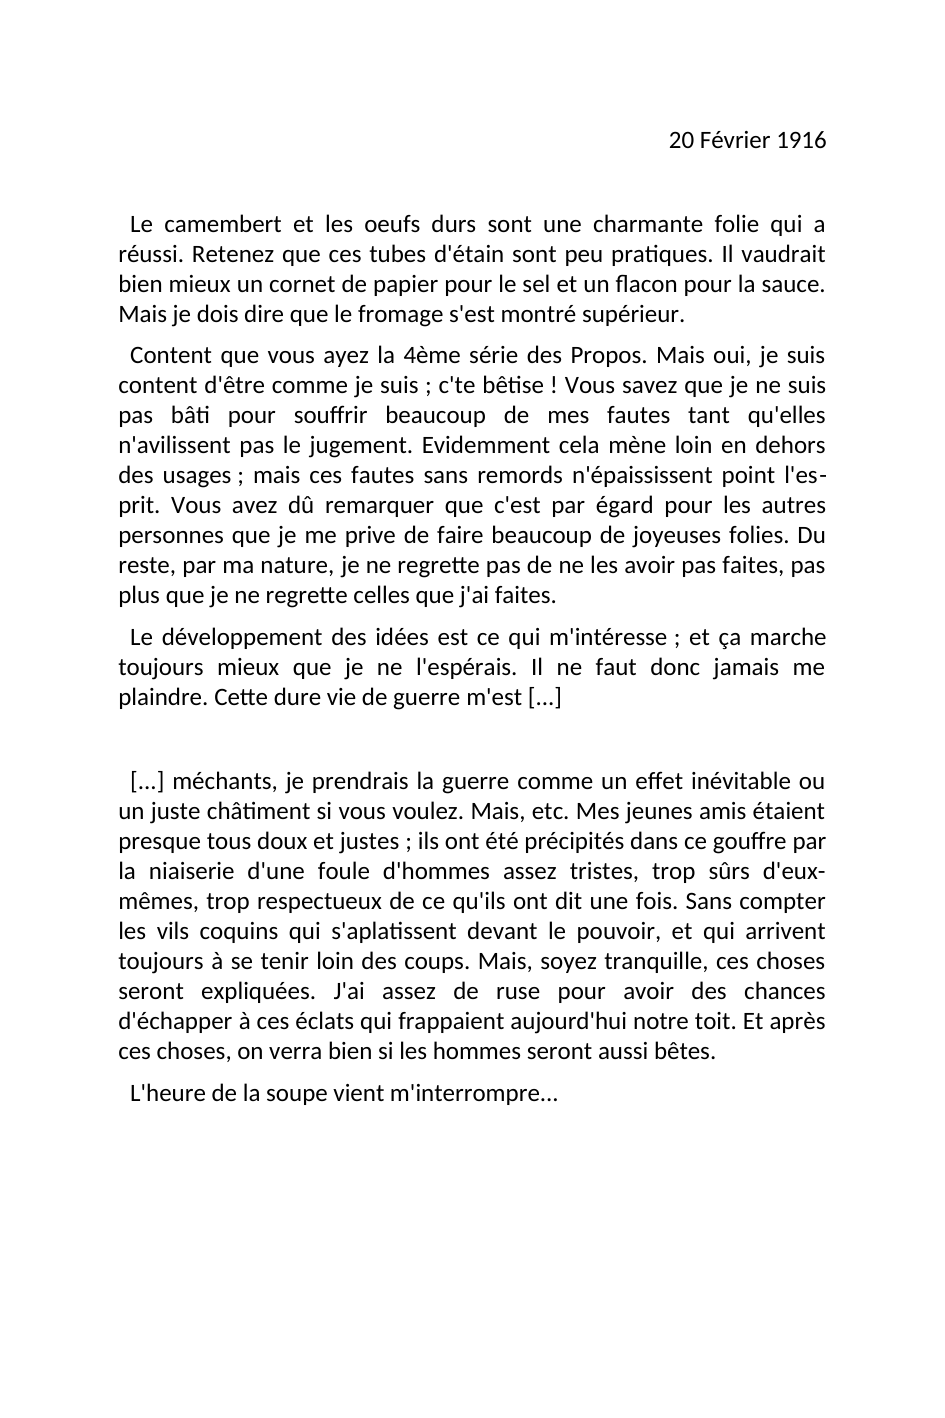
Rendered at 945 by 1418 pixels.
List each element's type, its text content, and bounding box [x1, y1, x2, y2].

text L'heure de la soupe vient m'interrompre... [118, 1082, 827, 1107]
text Content que vous ayez la 4ème série des Propos. Mais oui, je suis content d'être comme je suis ; c'te bêtise ! Vous savez que je ne suis pas bâti pour souffrir beaucoup de mes fautes tant qu'elles n'avilissent pas le jugement. Evidemment cela mène loin en dehors des usages ; mais ces fautes sans remords n'épaississent point l'es­prit. Vous avez dû remarquer que c'est par égard pour les autres personnes que je me prive de faire beaucoup de joyeuses folies. Du reste, par ma nature, je ne regrette pas de ne les avoir pas faites, pas plus que je ne regrette celles que j'ai faites. [118, 345, 827, 610]
text [...] méchants, je prendrais la guerre comme un effet inévitable ou un juste châtiment si vous voulez. Mais, etc. Mes jeunes amis étaient presque tous doux et justes ; ils ont été précipités dans ce gouffre par la niaiserie d'une foule d'hommes assez tristes, trop sûrs d'eux- mêmes, trop respectueux de ce qu'ils ont dit une fois. Sans compter les vils coquins qui s'aplatissent devant le pouvoir, et qui arrivent toujours à se tenir loin des coups. Mais, soyez tranquille, ces choses seront expliquées. J'ai assez de ruse pour avoir des chances d'échapper à ces éclats qui frappaient aujourd'hui notre toit. Et après ces choses, on verra bien si les hommes seront aussi bêtes. [118, 771, 827, 1066]
text Le camembert et les oeufs durs sont une charmante folie qui a réussi. Retenez que ces tubes d'étain sont peu pratiques. Il vaudrait bien mieux un cornet de papier pour le sel et un flacon pour la sauce. Mais je dois dire que le fromage s'est montré supérieur. [118, 213, 827, 328]
text Le développement des idées est ce qui m'intéresse ; et ça marche toujours mieux que je ne l'espérais. Il ne faut donc jamais me plaindre. Cette dure vie de guerre m'est [...] [118, 627, 827, 712]
text 20 Février 1916 [118, 130, 827, 155]
